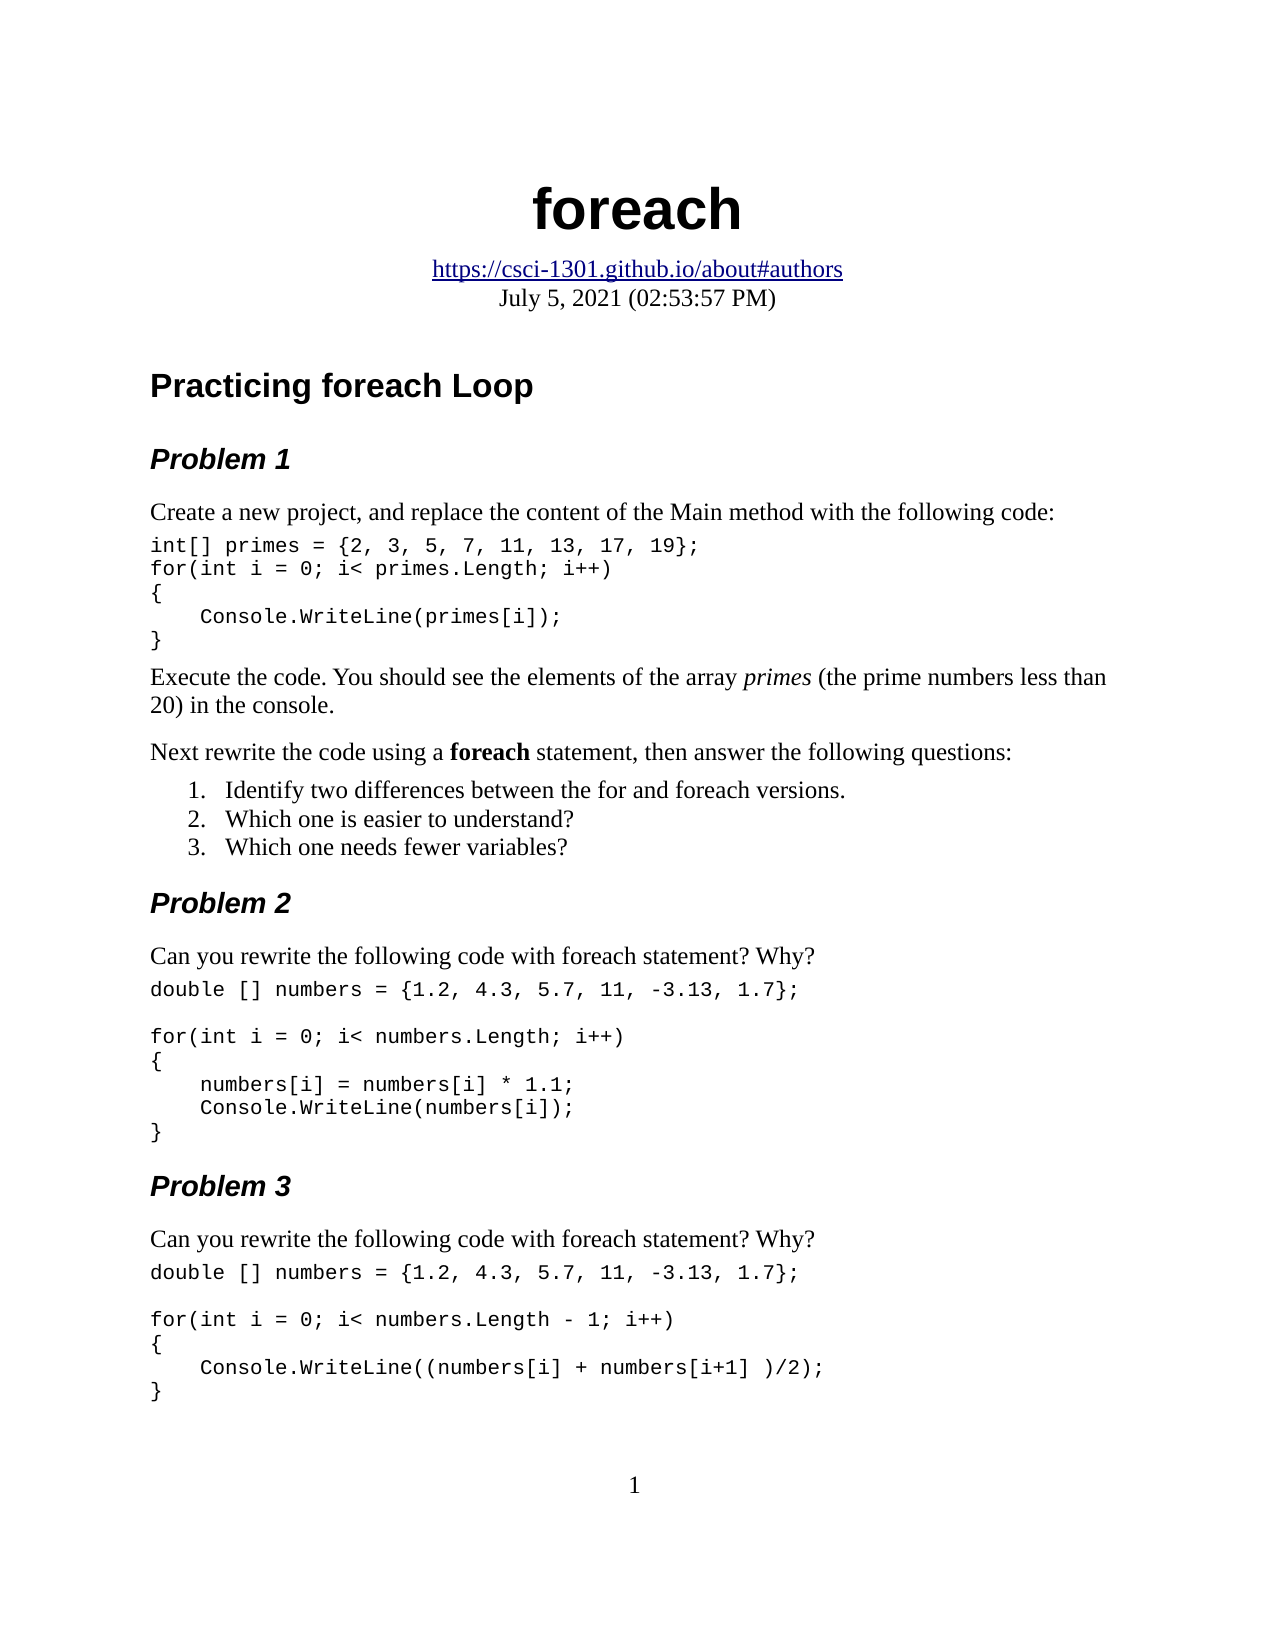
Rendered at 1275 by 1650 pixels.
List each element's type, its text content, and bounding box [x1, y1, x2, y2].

text for(int i = 0; i< numbers.Length; i++) [150, 1026, 1125, 1050]
text for(int i = 0; i< primes.Length; i++) [150, 558, 1125, 582]
text Execute the code. You should see the elements of the array primes (the prime numbers less than 20) in the console. [150, 662, 1125, 719]
text https://csci-1301.github.io/about#authors [150, 254, 1125, 283]
text double [] numbers = {1.2, 4.3, 5.7, 11, -3.13, 1.7}; [150, 1262, 1125, 1286]
text Next rewrite the code using a foreach statement, then answer the following questions: [150, 737, 1125, 766]
text int[] primes = {2, 3, 5, 7, 11, 13, 17, 19}; [150, 535, 1125, 558]
text double [] numbers = {1.2, 4.3, 5.7, 11, -3.13, 1.7}; [150, 979, 1125, 1003]
subtitle Practicing foreach Loop [150, 366, 1125, 404]
text } [150, 1121, 1125, 1144]
text { [150, 582, 1125, 606]
text { [150, 1050, 1125, 1073]
text for(int i = 0; i< numbers.Length - 1; i++) [150, 1309, 1125, 1333]
list Which one is easier to understand? [187, 804, 1125, 832]
text { [150, 1333, 1125, 1357]
subtitle Problem 2 [150, 886, 1125, 920]
text Can you rewrite the following code with foreach statement? Why? [150, 1224, 1125, 1253]
subtitle Problem 1 [150, 442, 1125, 476]
text } [150, 629, 1125, 653]
text } [150, 1380, 1125, 1404]
list Which one needs fewer variables? [187, 832, 1125, 861]
list Identify two differences between the for and foreach versions. [187, 775, 1125, 804]
text numbers[i] = numbers[i] * 1.1; [150, 1073, 1125, 1097]
text Console.WriteLine(numbers[i]); [150, 1097, 1125, 1121]
text July 5, 2021 (02:53:57 PM) [150, 283, 1125, 312]
text Create a new project, and replace the content of the Main method with the following code: [150, 497, 1125, 526]
subtitle Problem 3 [150, 1169, 1125, 1203]
text Can you rewrite the following code with foreach statement? Why? [150, 941, 1125, 970]
text Console.WriteLine((numbers[i] + numbers[i+1] )/2); [150, 1357, 1125, 1380]
text Console.WriteLine(primes[i]); [150, 606, 1125, 629]
title foreach [150, 175, 1125, 242]
